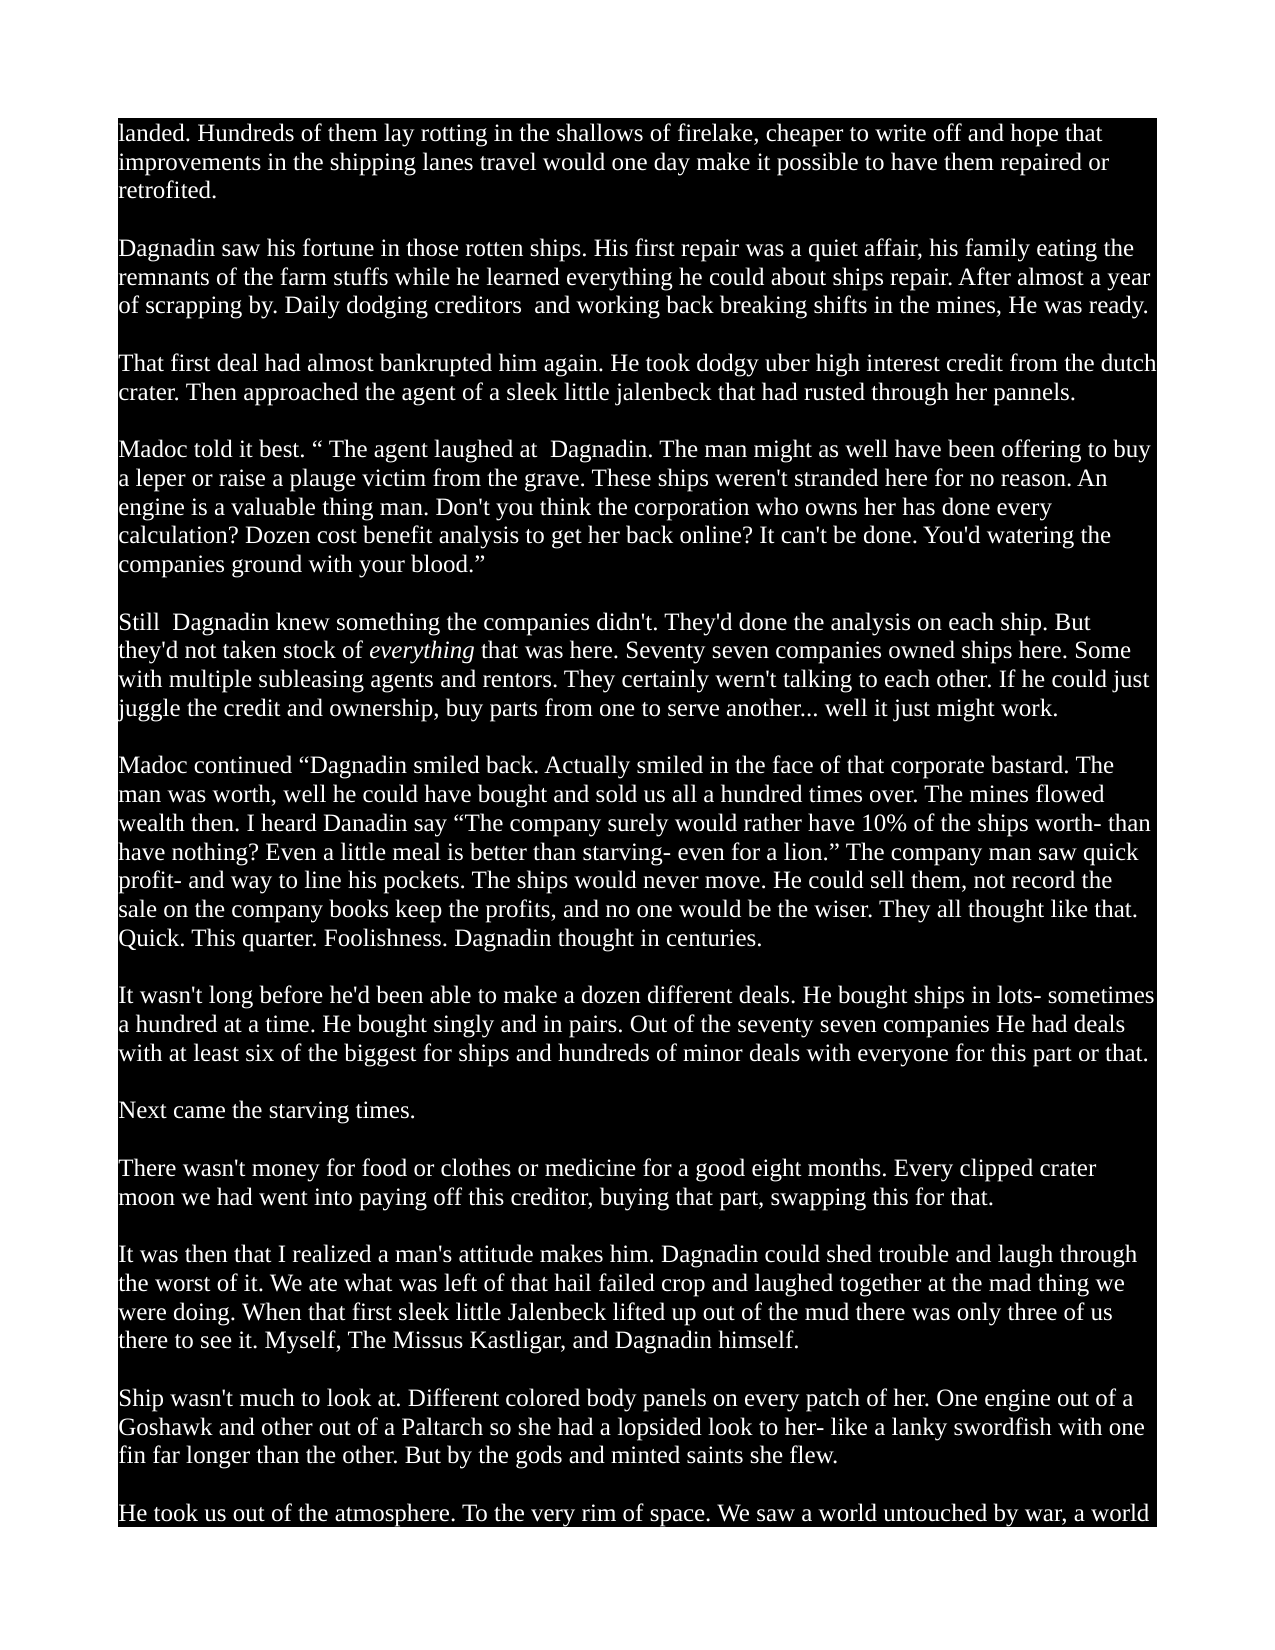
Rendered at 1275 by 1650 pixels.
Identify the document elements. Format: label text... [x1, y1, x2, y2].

text That first deal had almost bankrupted him again. He took dodgy uber high interest credit from the dutch crater. Then approached the agent of a sleek little jalenbeck that had rusted through her pannels. [118, 348, 1157, 406]
text landed. Hundreds of them lay rotting in the shallows of firelake, cheaper to write off and hope that improvements in the shipping lanes travel would one day make it possible to have them repaired or retrofited. [118, 118, 1157, 204]
text Madoc told it best. “ The agent laughed at Dagnadin. The man might as well have been offering to buy a leper or raise a plauge victim from the grave. These ships weren't stranded here for no reason. An engine is a valuable thing man. Don't you think the corporation who owns her has done every calculation? Dozen cost benefit analysis to get her back online? It can't be done. You'd watering the companies ground with your blood.” Still Dagnadin knew something the companies didn't. They'd done the analysis on each ship. But they'd not taken stock of everything that was here. Seventy seven companies owned ships here. Some with multiple subleasing agents and rentors. They certainly wern't talking to each other. If he could just juggle the credit and ownership, buy parts from one to serve another... well it just might work. Madoc continued “Dagnadin smiled back. Actually smiled in the face of that corporate bastard. The man was worth, well he could have bought and sold us all a hundred times over. The mines flowed wealth then. I heard Danadin say “The company surely would rather have 10% of the ships worth- than have nothing? Even a little meal is better than starving- even for a lion.” The company man saw quick profit- and way to line his pockets. The ships would never move. He could sell them, not record the sale on the company books keep the profits, and no one would be the wiser. They all thought like that. Quick. This quarter. Foolishness. Dagnadin thought in centuries. It wasn't long before he'd been able to make a dozen different deals. He bought ships in lots- sometimes a hundred at a time. He bought singly and in pairs. Out of the seventy seven companies He had deals with at least six of the biggest for ships and hundreds of minor deals with everyone for this part or that. [118, 434, 1157, 1067]
text Next came the starving times. [118, 1096, 1157, 1124]
text There wasn't money for food or clothes or medicine for a good eight months. Every clipped crater moon we had went into paying off this creditor, buying that part, swapping this for that. It was then that I realized a man's attitude makes him. Dagnadin could shed trouble and laugh through the worst of it. We ate what was left of that hail failed crop and laughed together at the mad thing we were doing. When that first sleek little Jalenbeck lifted up out of the mud there was only three of us there to see it. Myself, The Missus Kastligar, and Dagnadin himself. [118, 1153, 1157, 1354]
text Dagnadin saw his fortune in those rotten ships. His first repair was a quiet affair, his family eating the remnants of the farm stuffs while he learned everything he could about ships repair. After almost a year of scrapping by. Daily dodging creditors and working back breaking shifts in the mines, He was ready. [118, 233, 1157, 319]
text Ship wasn't much to look at. Different colored body panels on every patch of her. One engine out of a Goshawk and other out of a Paltarch so she had a lopsided look to her- like a lanky swordfish with one fin far longer than the other. But by the gods and minted saints she flew. He took us out of the atmosphere. To the very rim of space. We saw a world untouched by war, a world [118, 1383, 1157, 1527]
